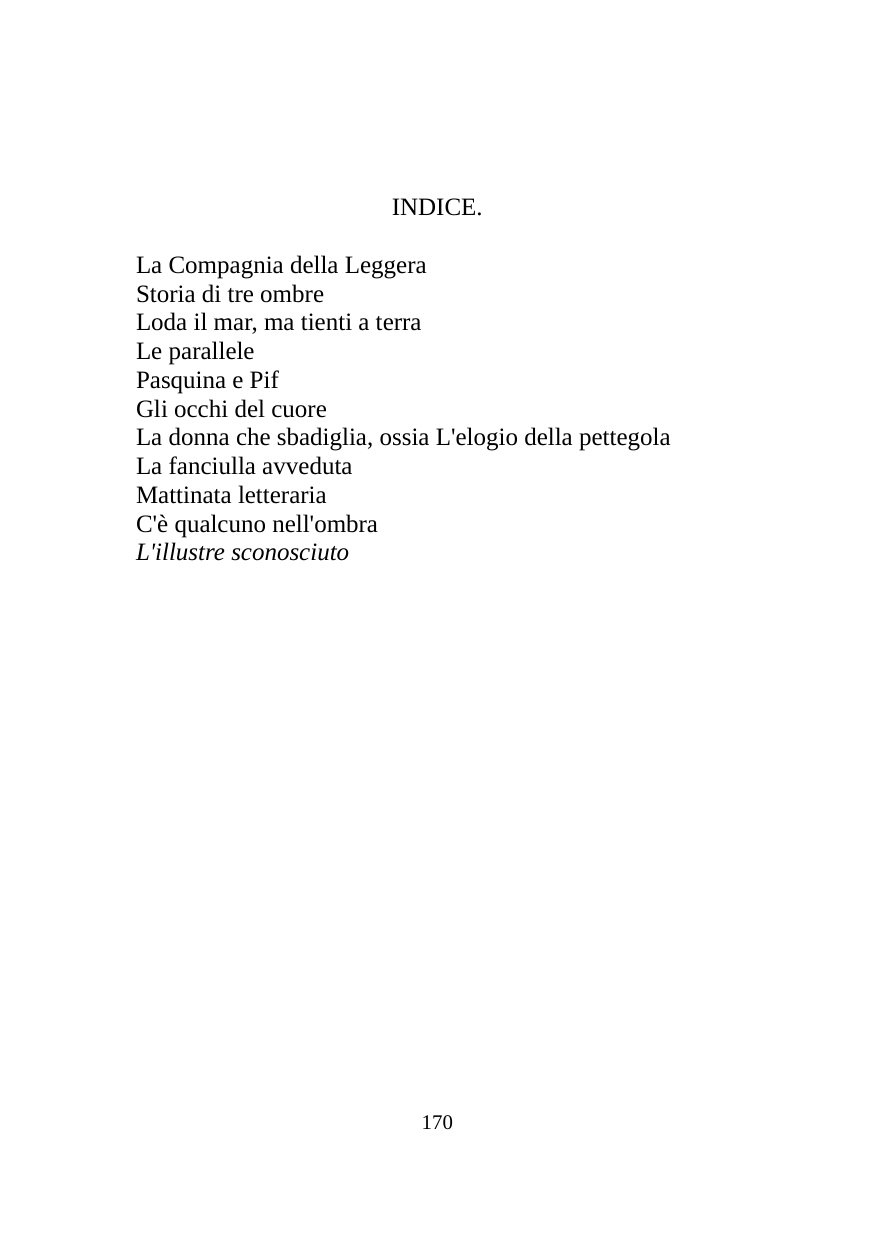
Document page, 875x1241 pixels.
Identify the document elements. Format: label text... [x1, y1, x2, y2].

text Le parallele [106, 336, 768, 365]
text L'illustre sconosciuto [106, 537, 768, 566]
text La Compagnia della Leggera [106, 250, 768, 279]
text Mattinata letteraria [106, 480, 768, 509]
text Pasquina e Pif [106, 365, 768, 394]
text Loda il mar, ma tienti a terra [106, 307, 768, 336]
text La fanciulla avveduta [106, 451, 768, 480]
text La donna che sbadiglia, ossia L'elogio della pettegola [106, 422, 768, 451]
text Gli occhi del cuore [106, 394, 768, 422]
text C'è qualcuno nell'ombra [106, 509, 768, 537]
text INDICE. [106, 192, 768, 221]
text Storia di tre ombre [106, 279, 768, 307]
